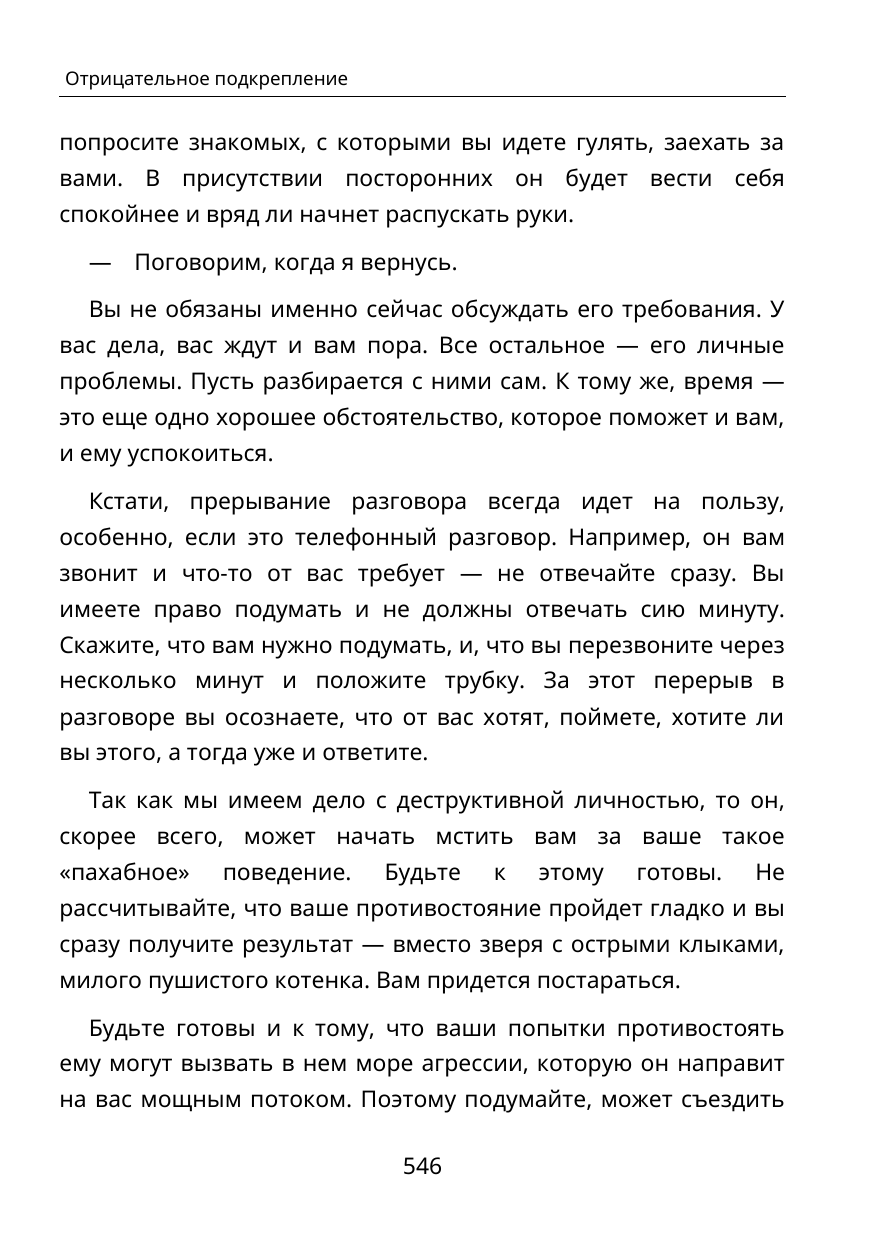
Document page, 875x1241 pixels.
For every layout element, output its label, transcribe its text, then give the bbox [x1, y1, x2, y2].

text Будьте готовы и к тому, что ваши попытки противостоять ему могут вызвать в нем море агрессии, которую он направит на вас мощным потоком. Поэтому подумайте, может съездить [59, 1011, 786, 1114]
text Кстати, прерывание разговора всегда идет на пользу, особенно, если это телефонный разговор. Например, он вам звонит и что-то от вас требует — не отвечайте сразу. Вы имеете право подумать и не должны отвечать сию минуту. Скажите, что вам нужно подумать, и, что вы перезвоните через несколько минут и положите трубку. За этот перерыв в разговоре вы осознаете, что от вас хотят, поймете, хотите ли вы этого, а тогда уже и ответите. [59, 485, 786, 768]
list Поговорим, когда я вернусь. [59, 246, 786, 277]
text попросите знакомых, с которыми вы идете гулять, заехать за вами. В присутствии посторонних он будет вести себя спокойнее и вряд ли начнет распускать руки. [59, 126, 786, 229]
text Так как мы имеем дело с деструктивной личностью, то он, скорее всего, может начать мстить вам за ваше такое «пахабное» поведение. Будьте к этому готовы. Не рассчитывайте, что ваше противостояние пройдет гладко и вы сразу получите результат — вместо зверя с острыми клыками, милого пушистого котенка. Вам придется постараться. [59, 784, 786, 995]
text Вы не обязаны именно сейчас обсуждать его требования. У вас дела, вас ждут и вам пора. Все остальное — его личные проблемы. Пусть разбирается с ними сам. К тому же, время — это еще одно хорошее обстоятельство, которое поможет и вам, и ему успокоиться. [59, 293, 786, 468]
